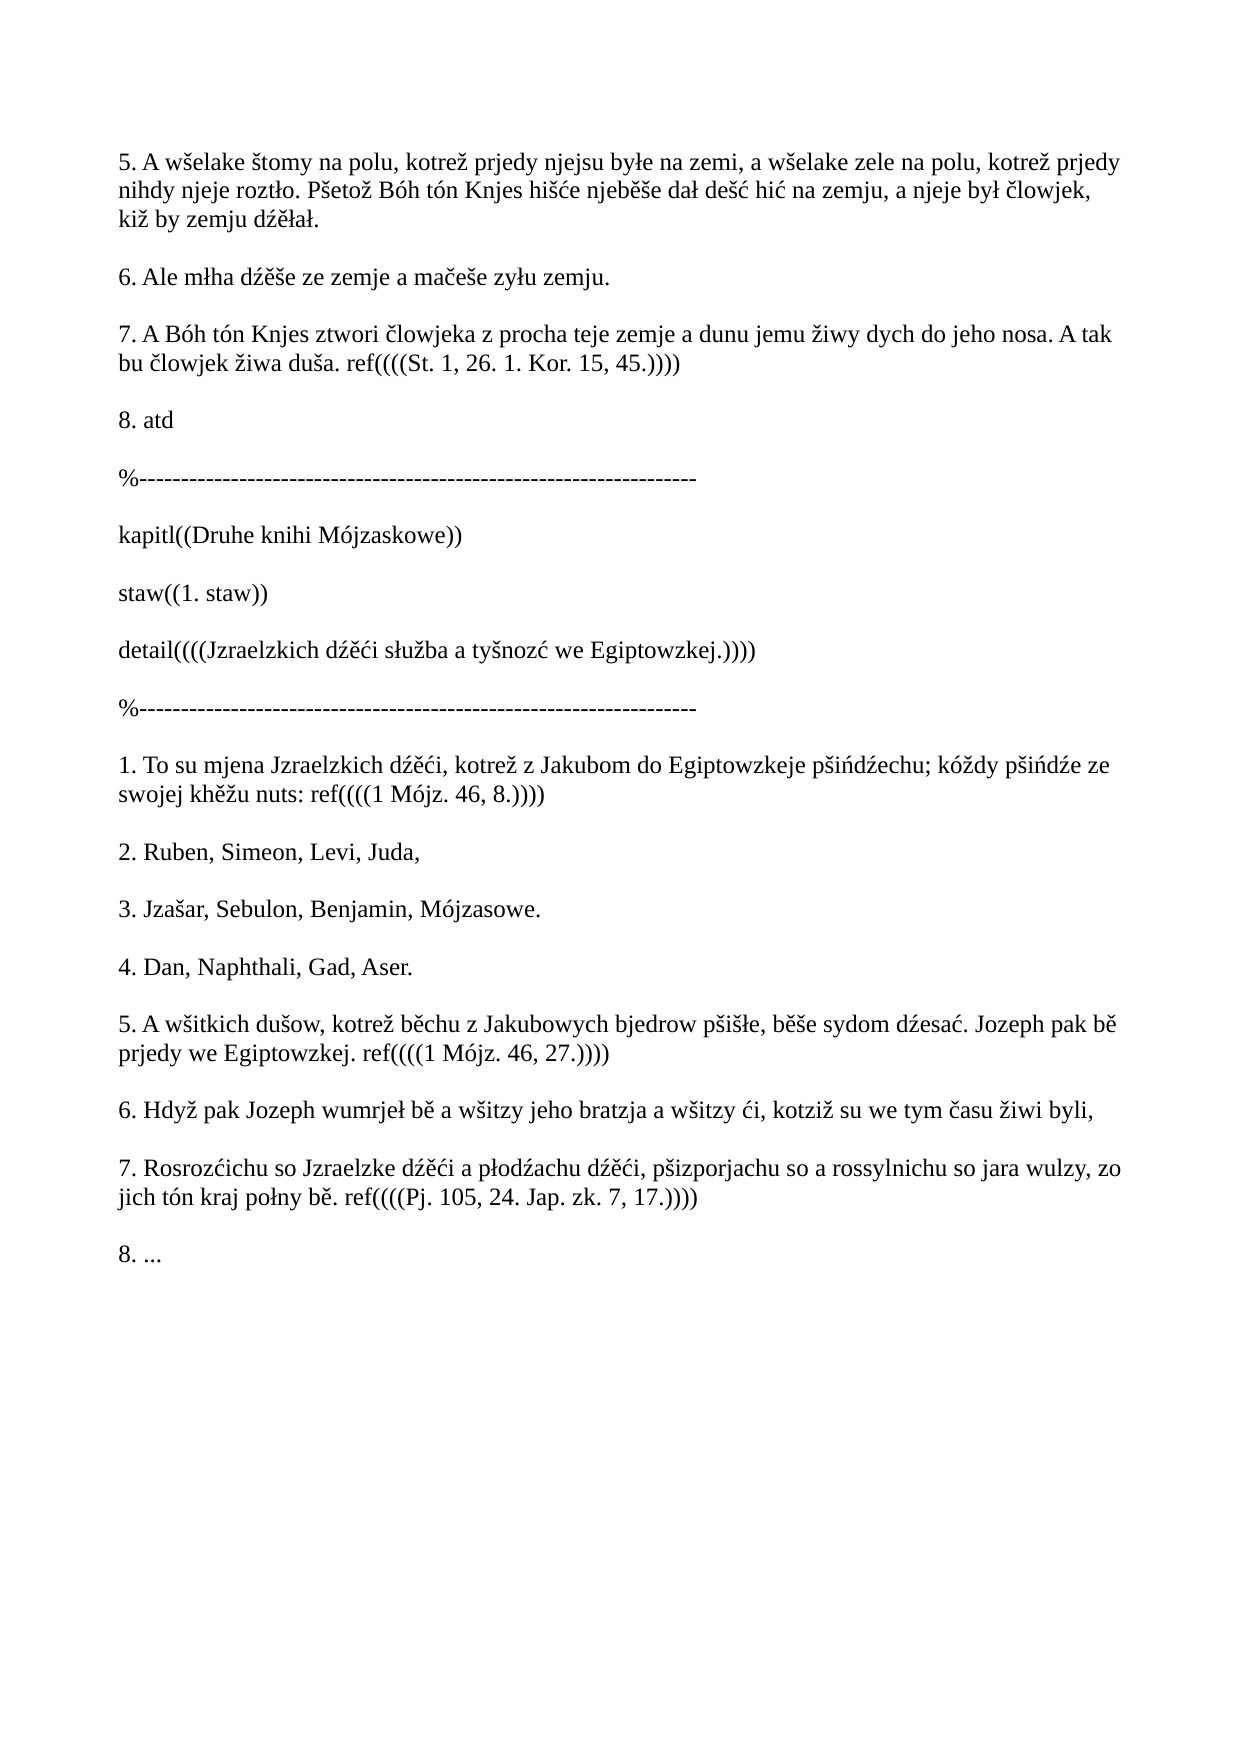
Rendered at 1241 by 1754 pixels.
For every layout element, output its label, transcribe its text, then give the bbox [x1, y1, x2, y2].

text 4. Dan, Naphthali, Gad, Aser. [118, 952, 1122, 981]
text 3. Jzašar, Sebulon, Benjamin, Mójzasowe. [118, 894, 1122, 923]
text 1. To su mjena Jzraelzkich dźěći, kotrež z Jakubom do Egiptowzkeje pšińdźechu; kóždy pšińdźe ze swojej khěžu nuts: ref((((1 Mójz. 46, 8.)))) [118, 751, 1122, 808]
text %------------------------------------------------------------------- [118, 463, 1122, 492]
text 7. Rosrozćichu so Jzraelzke dźěći a płodźachu dźěći, pšizporjachu so a rossylnichu so jara wulzy, zo jich tón kraj połny bě. ref((((Pj. 105, 24. Jap. zk. 7, 17.)))) [118, 1153, 1122, 1211]
text 5. A wšitkich dušow, kotrež běchu z Jakubowych bjedrow pšišłe, běše sydom dźesać. Jozeph pak bě prjedy we Egiptowzkej. ref((((1 Mójz. 46, 27.)))) [118, 1009, 1122, 1067]
text detail((((Jzraelzkich dźěći słužba a tyšnozć we Egiptowzkej.)))) [118, 636, 1122, 664]
text 6. Hdyž pak Jozeph wumrjeł bě a wšitzy jeho bratzja a wšitzy ći, kotziž su we tym času žiwi byli, [118, 1096, 1122, 1124]
text %------------------------------------------------------------------- [118, 693, 1122, 722]
text 7. A Bóh tón Knjes ztwori člowjeka z procha teje zemje a dunu jemu žiwy dych do jeho nosa. A tak bu člowjek žiwa duša. ref((((St. 1, 26. 1. Kor. 15, 45.)))) [118, 319, 1122, 377]
text staw((1. staw)) [118, 578, 1122, 607]
text 8. atd [118, 406, 1122, 434]
text kapitl((Druhe knihi Mójzaskowe)) [118, 521, 1122, 549]
text 8. ... [118, 1239, 1122, 1268]
text 2. Ruben, Simeon, Levi, Juda, [118, 837, 1122, 866]
text 6. Ale młha dźěše ze zemje a mačeše zyłu zemju. [118, 262, 1122, 291]
text 5. A wšelake štomy na polu, kotrež prjedy njejsu byłe na zemi, a wšelake zele na polu, kotrež prjedy nihdy njeje roztło. Pšetož Bóh tón Knjes hišće njeběše dał dešć hić na zemju, a njeje był člowjek, kiž by zemju dźěłał. [118, 147, 1122, 233]
